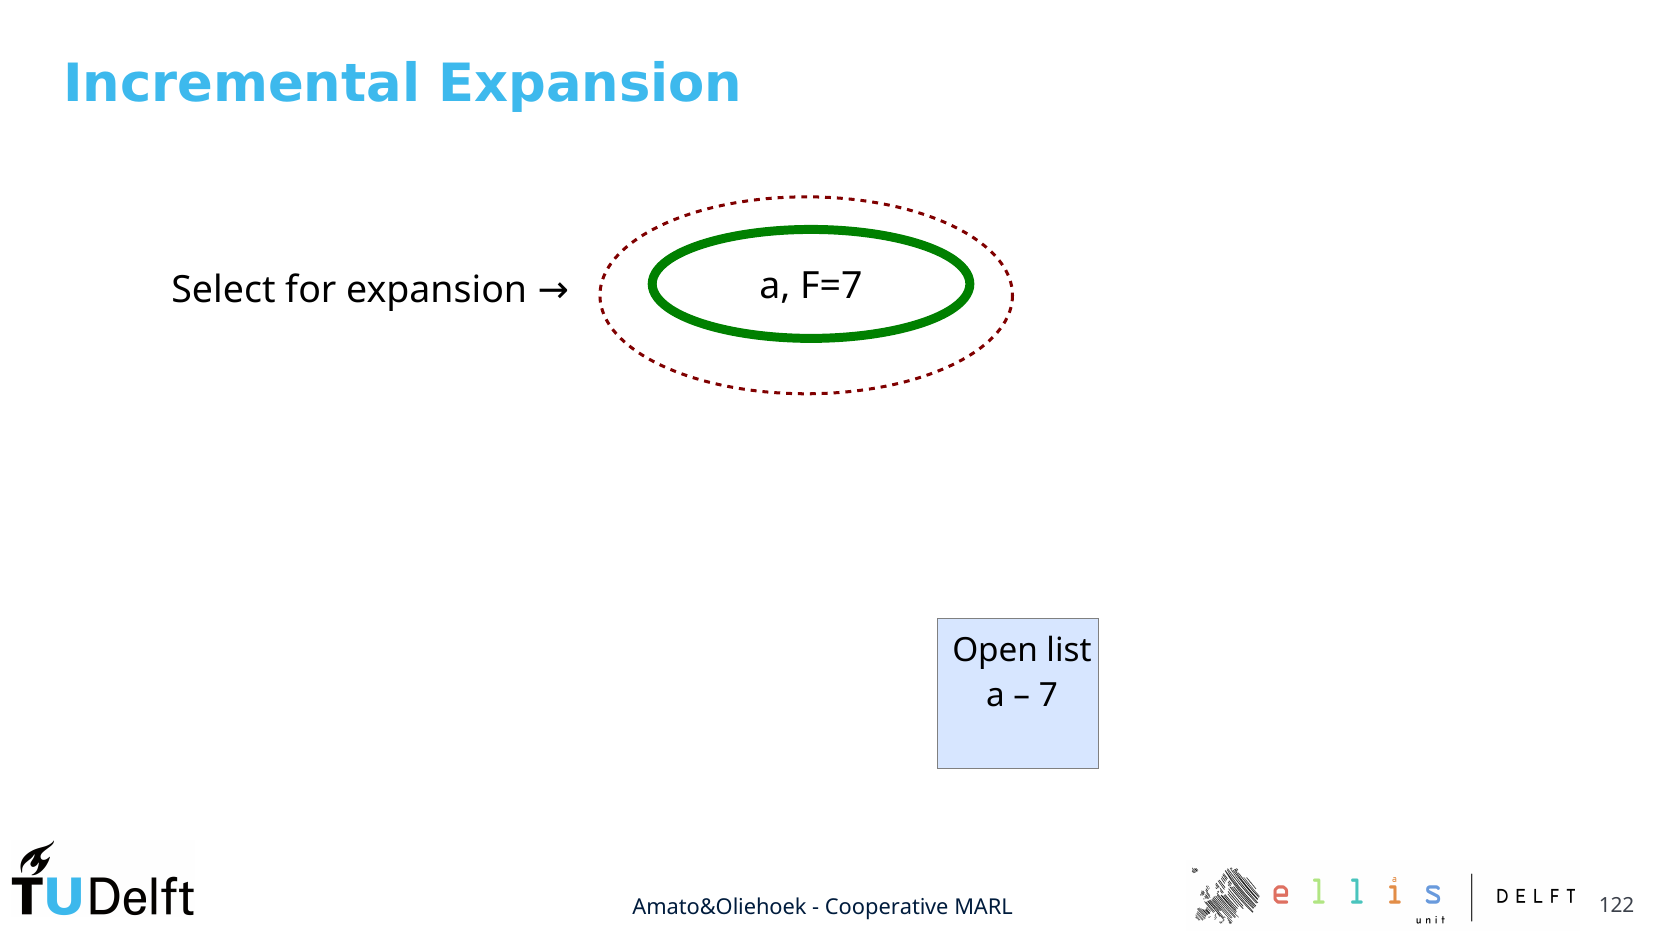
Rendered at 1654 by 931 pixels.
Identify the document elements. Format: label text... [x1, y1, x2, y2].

picture [11, 840, 195, 917]
picture [1186, 860, 1580, 931]
title Incremental Expansion [63, 12, 1571, 112]
text_box a, F=7 [652, 229, 970, 339]
text_box Select for expansion → [150, 258, 601, 317]
text_box Open list a – 7 [937, 618, 1099, 769]
